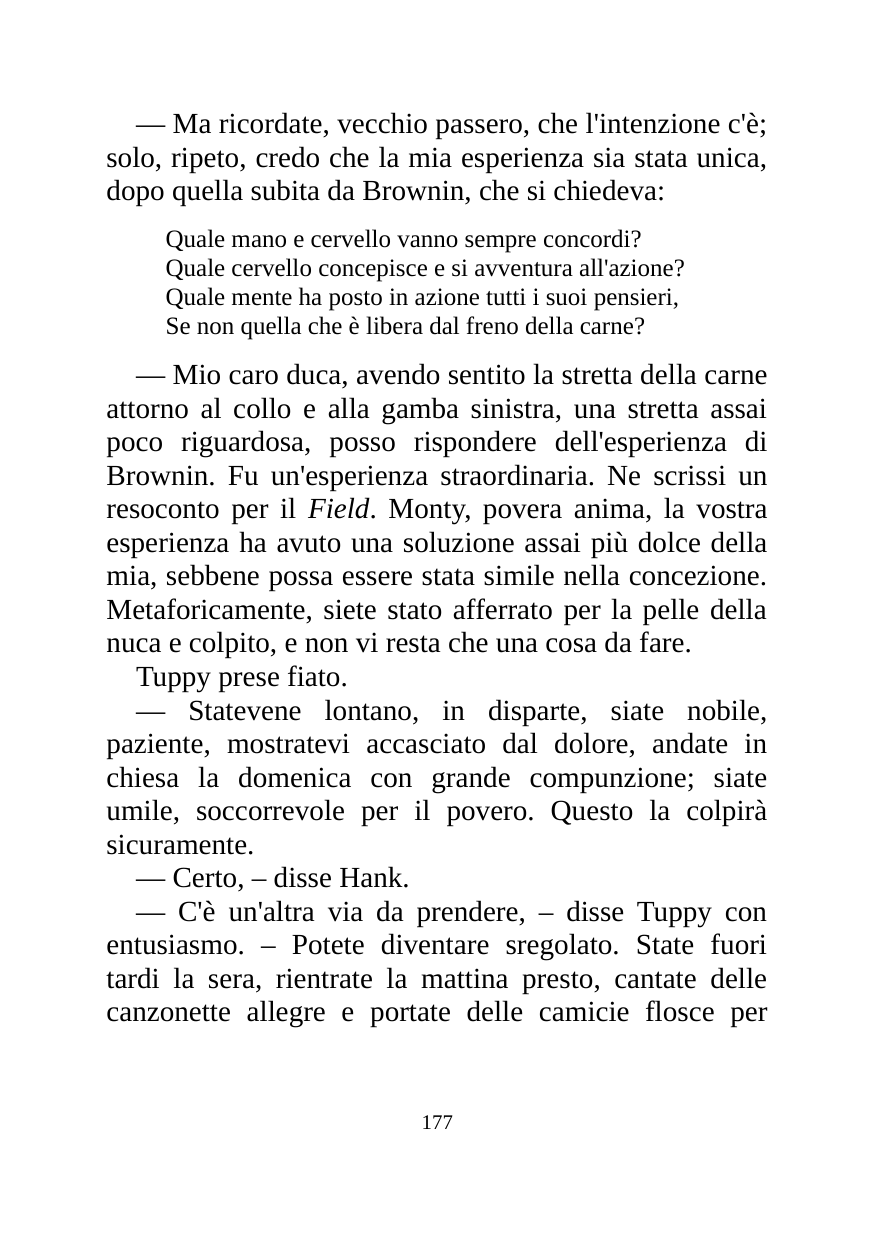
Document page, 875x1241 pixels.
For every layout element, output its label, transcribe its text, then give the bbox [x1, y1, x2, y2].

text — Ma ricordate, vecchio passero, che l'intenzione c'è; solo, ripeto, credo che la mia esperienza sia stata unica, dopo quella subita da Brownin, che si chiedeva: [106, 106, 768, 207]
text Tuppy prese fiato. [106, 659, 768, 693]
text Quale mano e cervello vanno sempre concordi? Quale cervello concepisce e si avventura all'azione? Quale mente ha posto in azione tutti i suoi pensieri, Se non quella che è libera dal freno della carne? [165, 224, 768, 339]
text — Mio caro duca, avendo sentito la stretta della carne attorno al collo e alla gamba sinistra, una stretta assai poco riguardosa, posso rispondere dell'esperienza di Brownin. Fu un'esperienza straordinaria. Ne scrissi un resoconto per il Field. Monty, povera anima, la vostra esperienza ha avuto una soluzione assai più dolce della mia, sebbene possa essere stata simile nella concezione. Metaforicamente, siete stato afferrato per la pelle della nuca e colpito, e non vi resta che una cosa da fare. [106, 357, 768, 659]
text — C'è un'altra via da prendere, – disse Tuppy con entusiasmo. – Potete diventare sregolato. State fuori tardi la sera, rientrate la mattina presto, cantate delle canzonette allegre e portate delle camicie flosce per [106, 894, 768, 1028]
text — Statevene lontano, in disparte, siate nobile, paziente, mostratevi accasciato dal dolore, andate in chiesa la domenica con grande compunzione; siate umile, soccorrevole per il povero. Questo la colpirà sicuramente. [106, 693, 768, 860]
text — Certo, – disse Hank. [106, 860, 768, 894]
